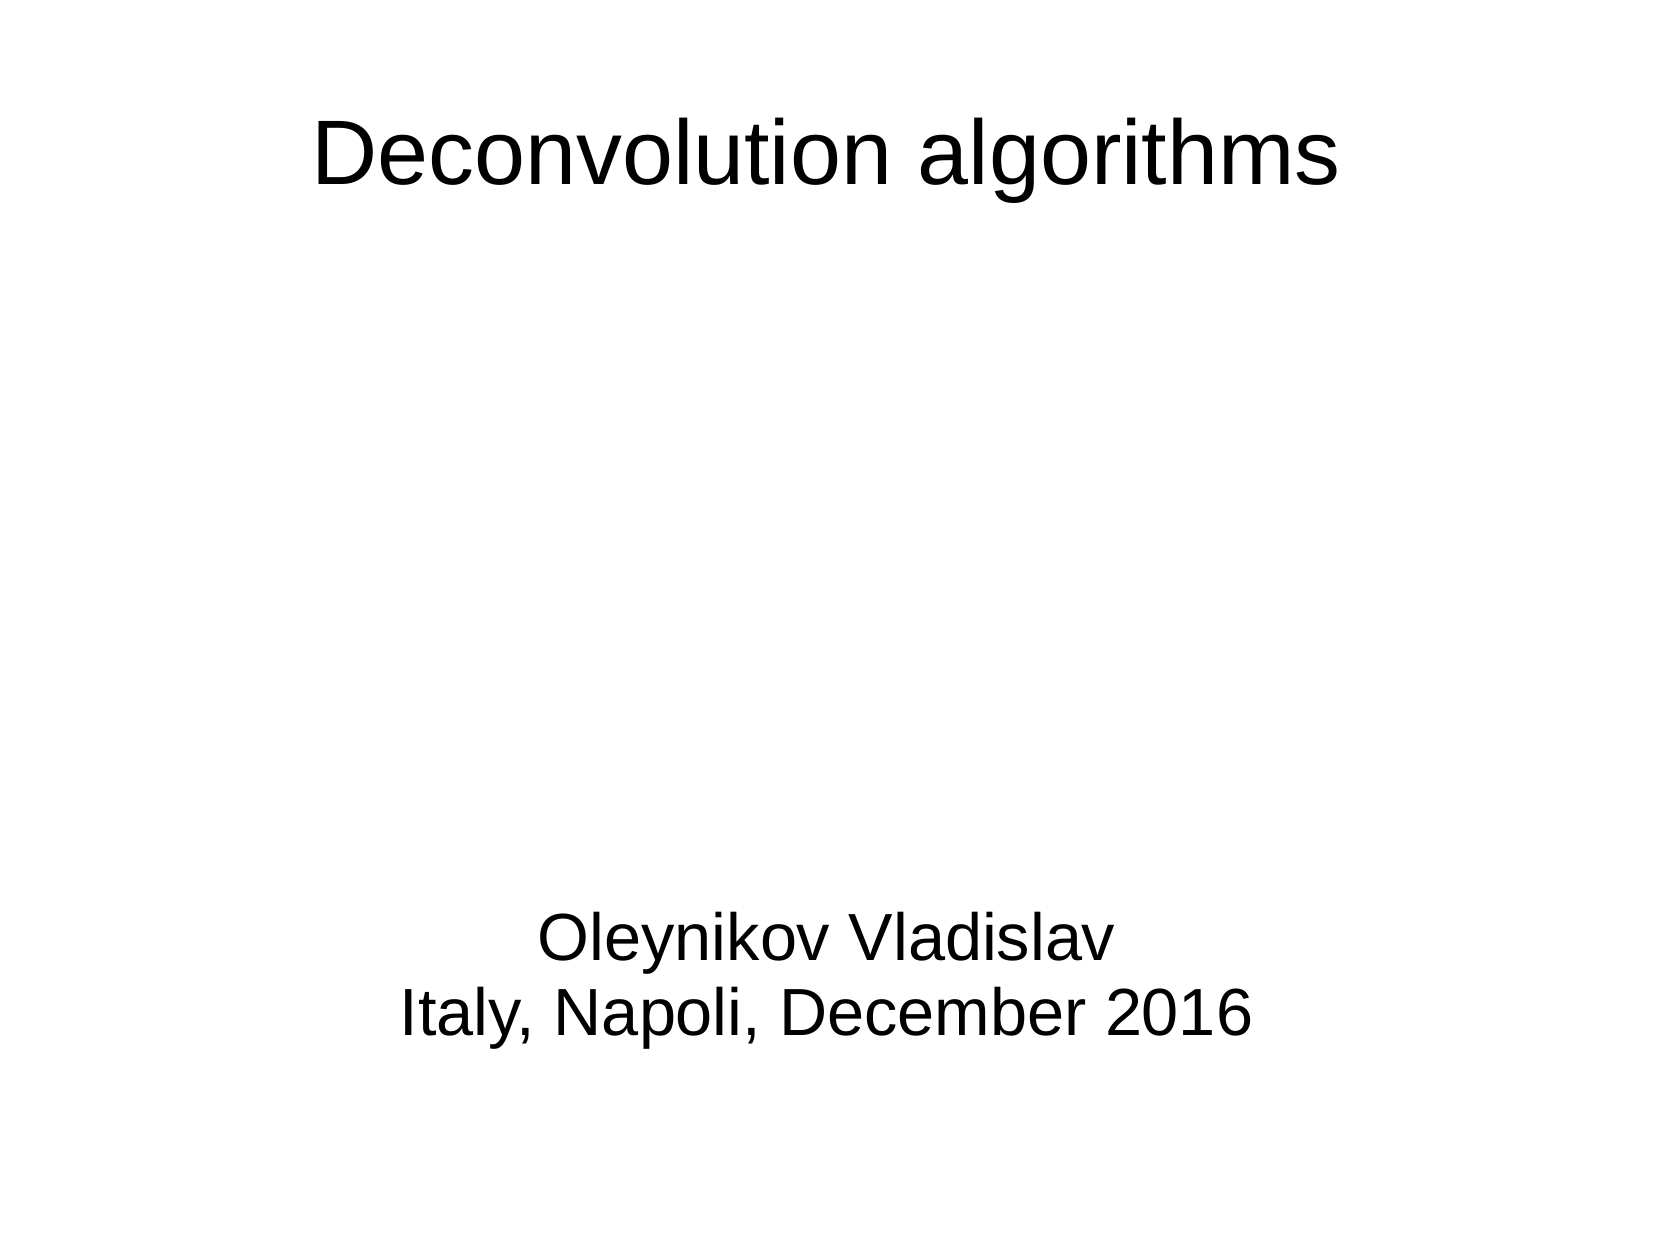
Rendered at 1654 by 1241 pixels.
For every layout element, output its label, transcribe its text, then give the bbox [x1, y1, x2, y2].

text_box Oleynikov Vladislav Italy, Napoli, December 2016 [82, 885, 1571, 1141]
title Deconvolution algorithms [82, 49, 1571, 257]
